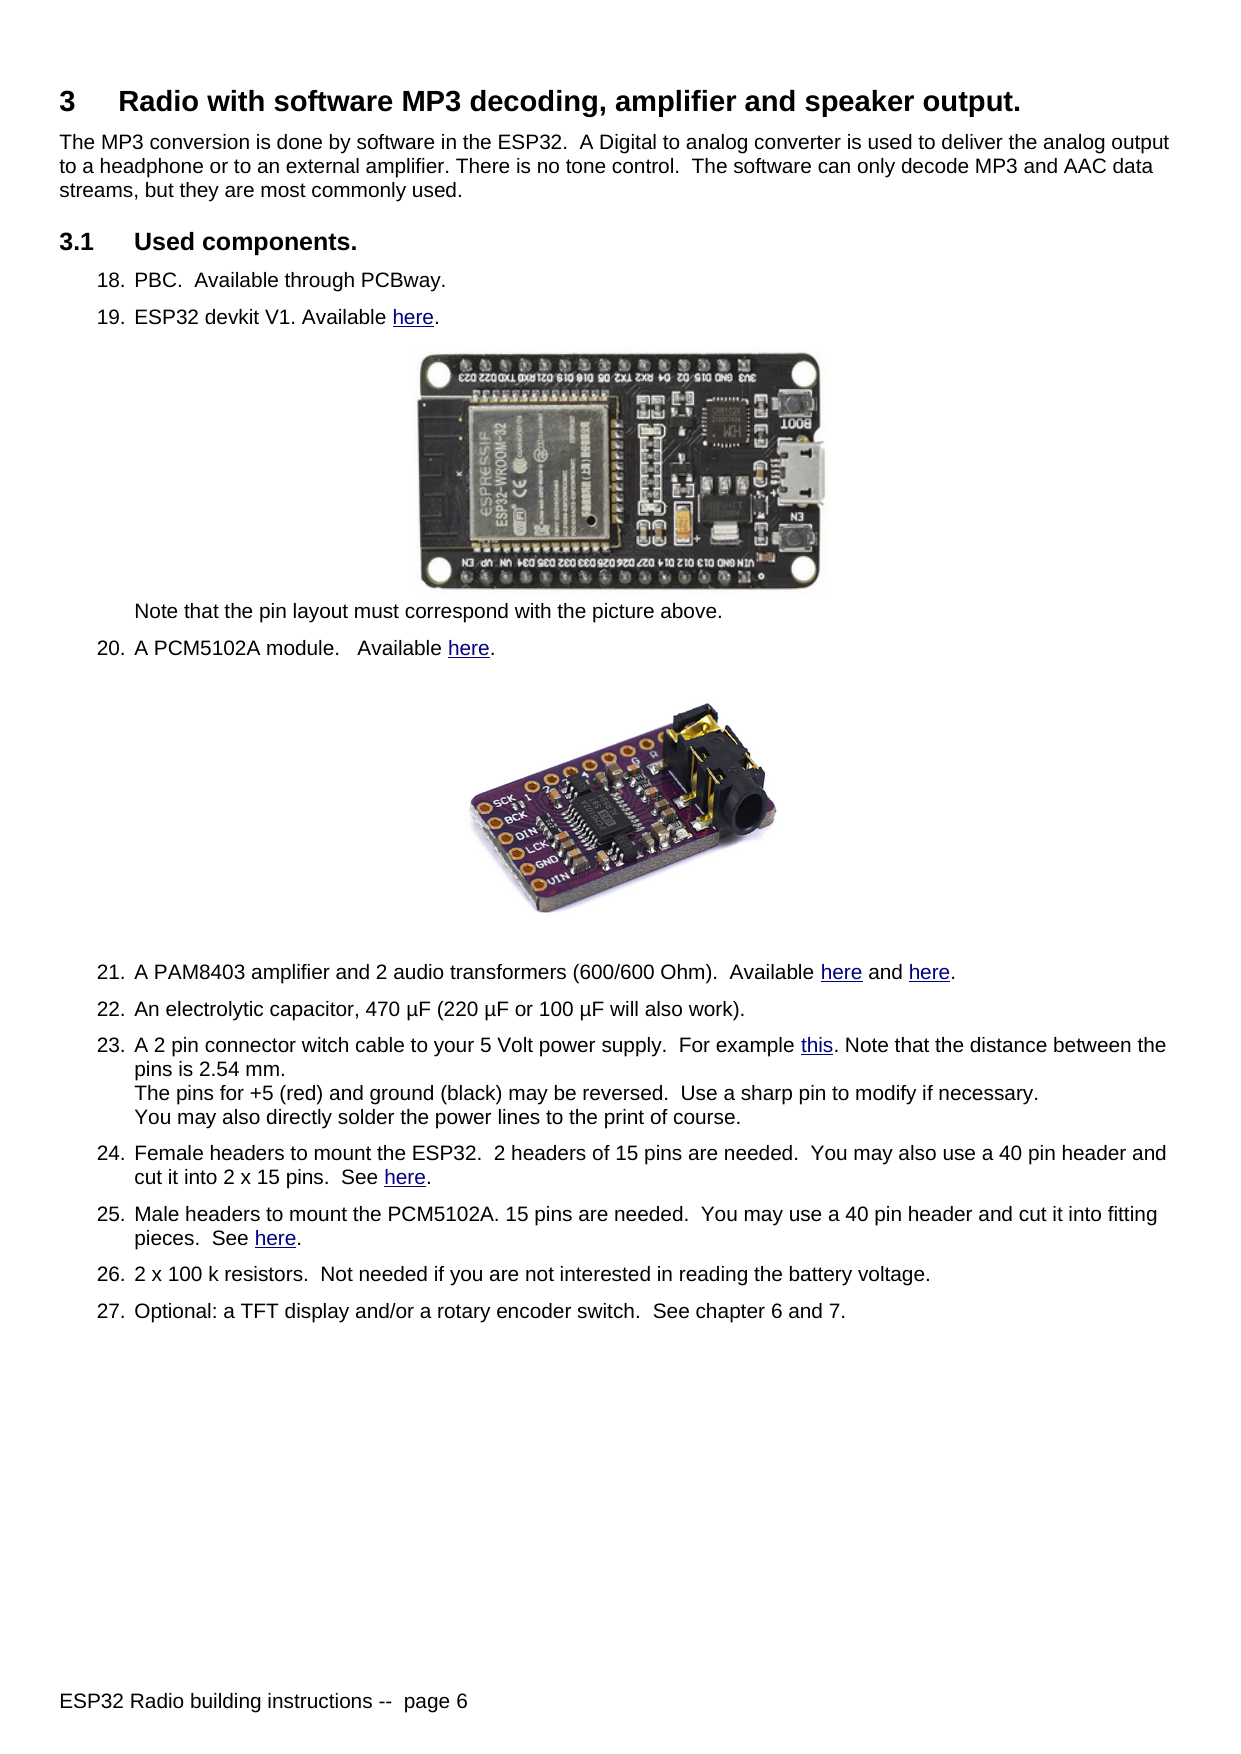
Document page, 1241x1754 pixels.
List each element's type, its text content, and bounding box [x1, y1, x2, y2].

list PBC. Available through PCBway. [97, 268, 1181, 292]
list Note that the pin layout must correspond with the picture above. [97, 599, 1181, 623]
list Male headers to mount the PCM5102A. 15 pins are needed. You may use a 40 pin header and cut it into fitting pieces. See here. [97, 1202, 1181, 1249]
picture [410, 341, 831, 599]
list Female headers to mount the ESP32. 2 headers of 15 pins are needed. You may also use a 40 pin header and cut it into 2 x 15 pins. See here. [97, 1141, 1181, 1189]
list A PCM5102A module. Available here. [97, 636, 1181, 683]
text The MP3 conversion is done by software in the ESP32. A Digital to analog converter is used to deliver the analog output to a headphone or to an external amplifier. There is no tone control. The software can only decode MP3 and AAC data streams, but they are most commonly used. [59, 130, 1181, 202]
list A PAM8403 amplifier and 2 audio transformers (600/600 Ohm). Available here and here. [97, 960, 1181, 984]
subtitle Used components. [59, 227, 1181, 256]
list An electrolytic capacitor, 470 µF (220 µF or 100 µF will also work). [97, 996, 1181, 1020]
list A 2 pin connector witch cable to your 5 Volt power supply. For example this. Note that the distance between the pins is 2.54 mm. The pins for +5 (red) and ground (black) may be reversed. Use a sharp pin to modify if necessary. You may also directly solder the power lines to the print of course. [97, 1033, 1181, 1129]
list ESP32 devkit V1. Available here. [97, 305, 1181, 329]
list 2 x 100 k resistors. Not needed if you are not interested in reading the battery voltage. [97, 1262, 1181, 1286]
subtitle Radio with software MP3 decoding, amplifier and speaker output. [59, 84, 1181, 118]
list Optional: a TFT display and/or a rotary encoder switch. See chapter 6 and 7. [97, 1298, 1181, 1322]
